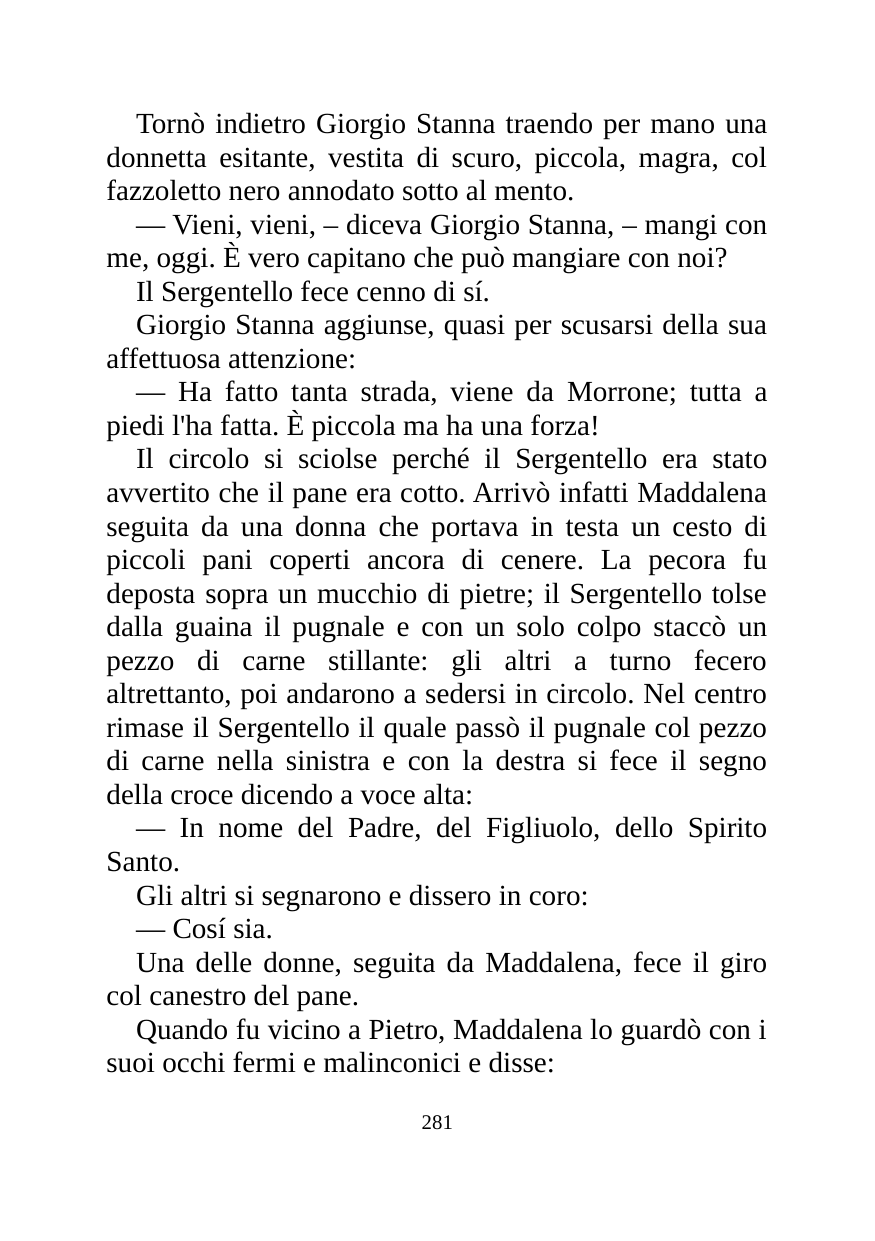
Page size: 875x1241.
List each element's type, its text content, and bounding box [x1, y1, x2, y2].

text Una delle donne, seguita da Maddalena, fece il giro col canestro del pane. [106, 945, 768, 1012]
text Tornò indietro Giorgio Stanna traendo per mano una donnetta esitante, vestita di scuro, piccola, magra, col fazzoletto nero annodato sotto al mento. [106, 106, 768, 207]
text Il Sergentello fece cenno di sí. [106, 274, 768, 307]
text — In nome del Padre, del Figliuolo, dello Spirito Santo. [106, 811, 768, 878]
text Gli altri si segnarono e dissero in coro: [106, 878, 768, 911]
text Il circolo si sciolse perché il Sergentello era stato avvertito che il pane era cotto. Arrivò infatti Maddalena seguita da una donna che portava in testa un cesto di piccoli pani coperti ancora di cenere. La pecora fu deposta sopra un mucchio di pietre; il Sergentello tolse dalla guaina il pugnale e con un solo colpo staccò un pezzo di carne stillante: gli altri a turno fecero altrettanto, poi andarono a sedersi in circolo. Nel centro rimase il Sergentello il quale passò il pugnale col pezzo di carne nella sinistra e con la destra si fece il segno della croce dicendo a voce alta: [106, 442, 768, 811]
text — Ha fatto tanta strada, viene da Morrone; tutta a piedi l'ha fatta. È piccola ma ha una forza! [106, 374, 768, 442]
text Giorgio Stanna aggiunse, quasi per scusarsi della sua affettuosa attenzione: [106, 307, 768, 374]
text Quando fu vicino a Pietro, Maddalena lo guardò con i suoi occhi fermi e malinconici e disse: [106, 1012, 768, 1079]
text — Vieni, vieni, – diceva Giorgio Stanna, – mangi con me, oggi. È vero capitano che può mangiare con noi? [106, 207, 768, 274]
text — Cosí sia. [106, 911, 768, 945]
